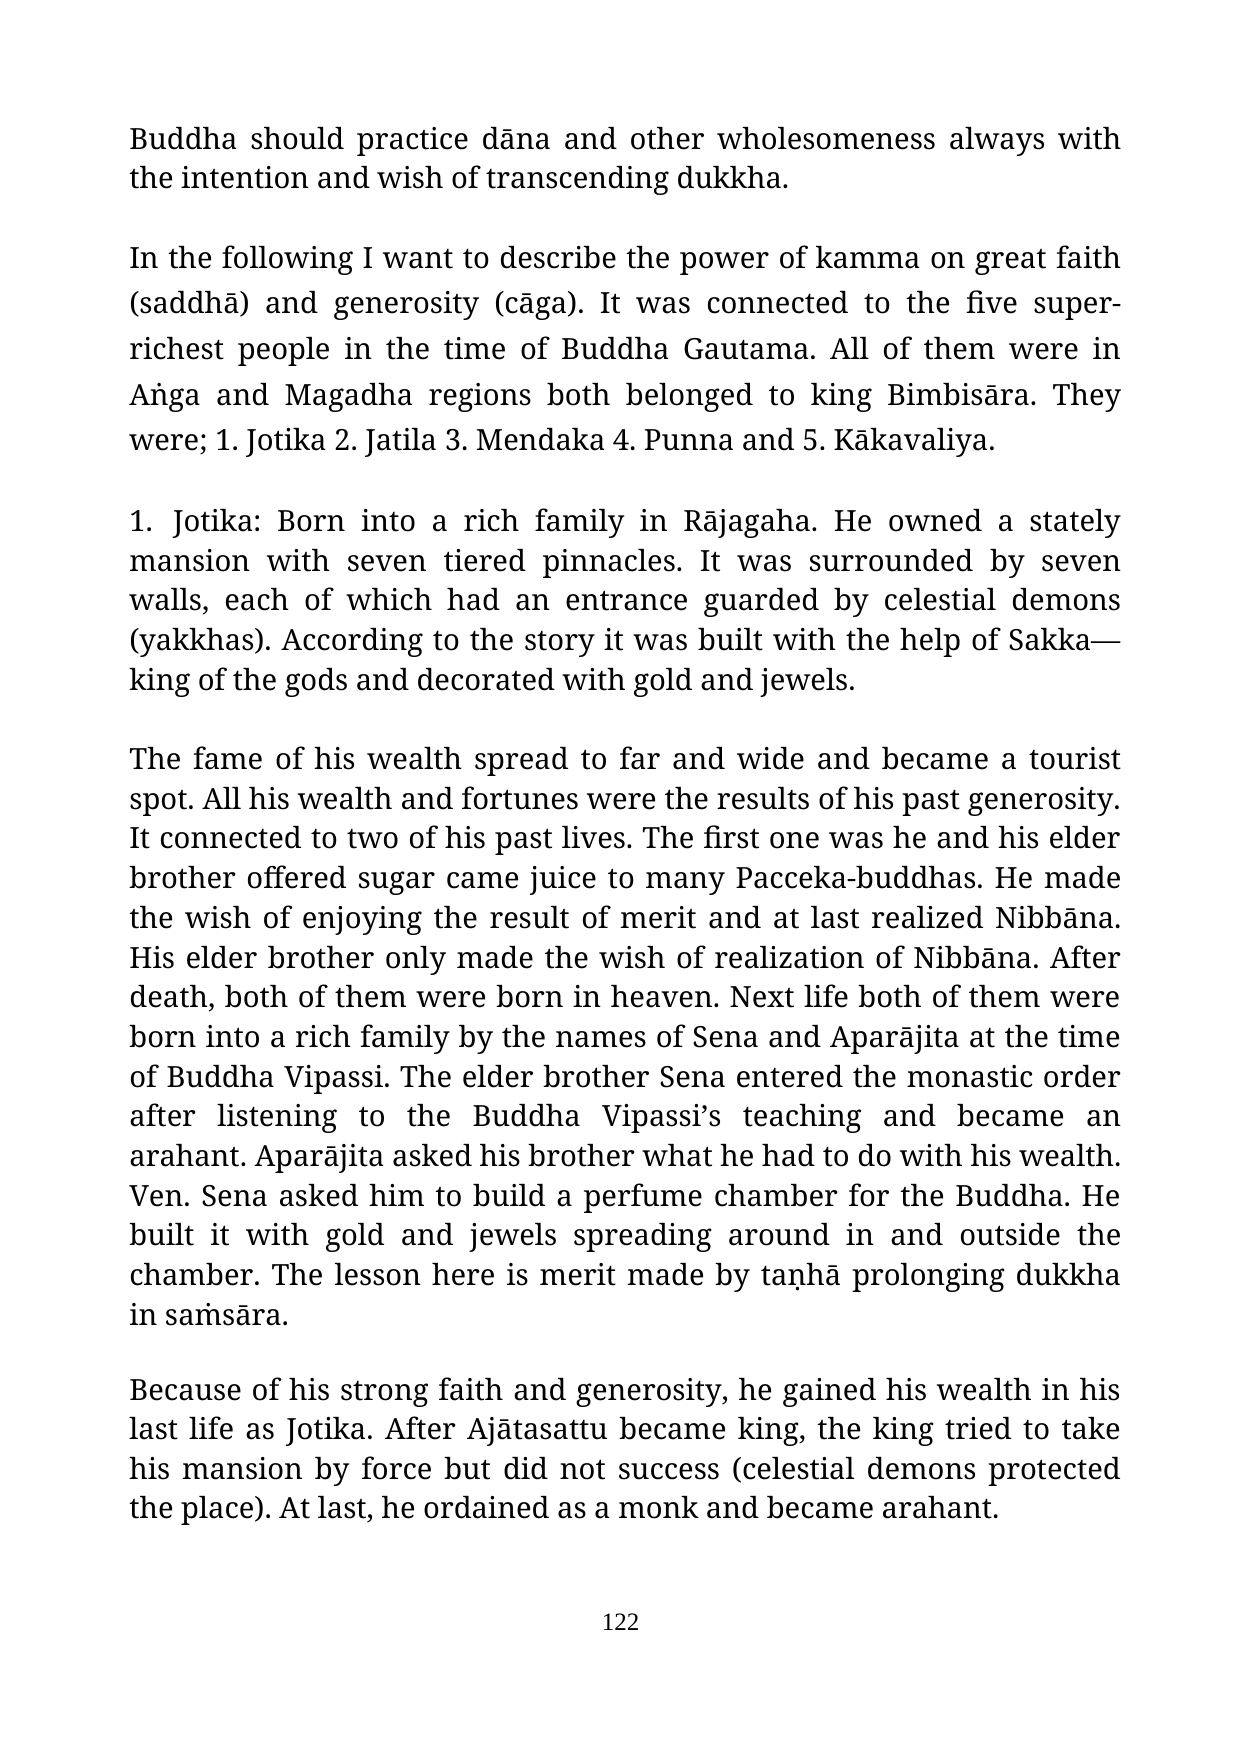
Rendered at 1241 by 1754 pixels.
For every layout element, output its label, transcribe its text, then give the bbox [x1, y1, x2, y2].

list Jotika: Born into a rich family in Rājagaha. He owned a stately mansion with seven tiered pinnacles. It was surrounded by seven walls, each of which had an entrance guarded by celestial demons (yakkhas). According to the story it was built with the help of Sakka—king of the gods and decorated with gold and jewels. [129, 500, 1122, 699]
text In the following I want to describe the power of kamma on great faith (saddhā) and generosity (cāga). It was connected to the five super-richest people in the time of Buddha Gautama. All of them were in Aṅga and Magadha regions both belonged to king Bimbisāra. They were; 1. Jotika 2. Jatila 3. Mendaka 4. Punna and 5. Kākavaliya. [129, 237, 1122, 459]
text The fame of his wealth spread to far and wide and became a tourist spot. All his wealth and fortunes were the results of his past generosity. It connected to two of his past lives. The first one was he and his elder brother offered sugar came juice to many Pacceka-buddhas. He made the wish of enjoying the result of merit and at last realized Nibbāna. His elder brother only made the wish of realization of Nibbāna. After death, both of them were born in heaven. Next life both of them were born into a rich family by the names of Sena and Aparājita at the time of Buddha Vipassi. The elder brother Sena entered the monastic order after listening to the Buddha Vipassi’s teaching and became an arahant. Aparājita asked his brother what he had to do with his wealth. Ven. Sena asked him to build a perfume chamber for the Buddha. He built it with gold and jewels spreading around in and outside the chamber. The lesson here is merit made by taṇhā prolonging dukkha in saṁsāra. [129, 738, 1122, 1334]
text Buddha should practice dāna and other wholesomeness always with the intention and wish of transcending dukkha. [129, 118, 1122, 197]
text Because of his strong faith and generosity, he gained his wealth in his last life as Jotika. After Ajātasattu became king, the king tried to take his mansion by force but did not success (celestial demons protected the place). At last, he ordained as a monk and became arahant. [129, 1369, 1122, 1527]
